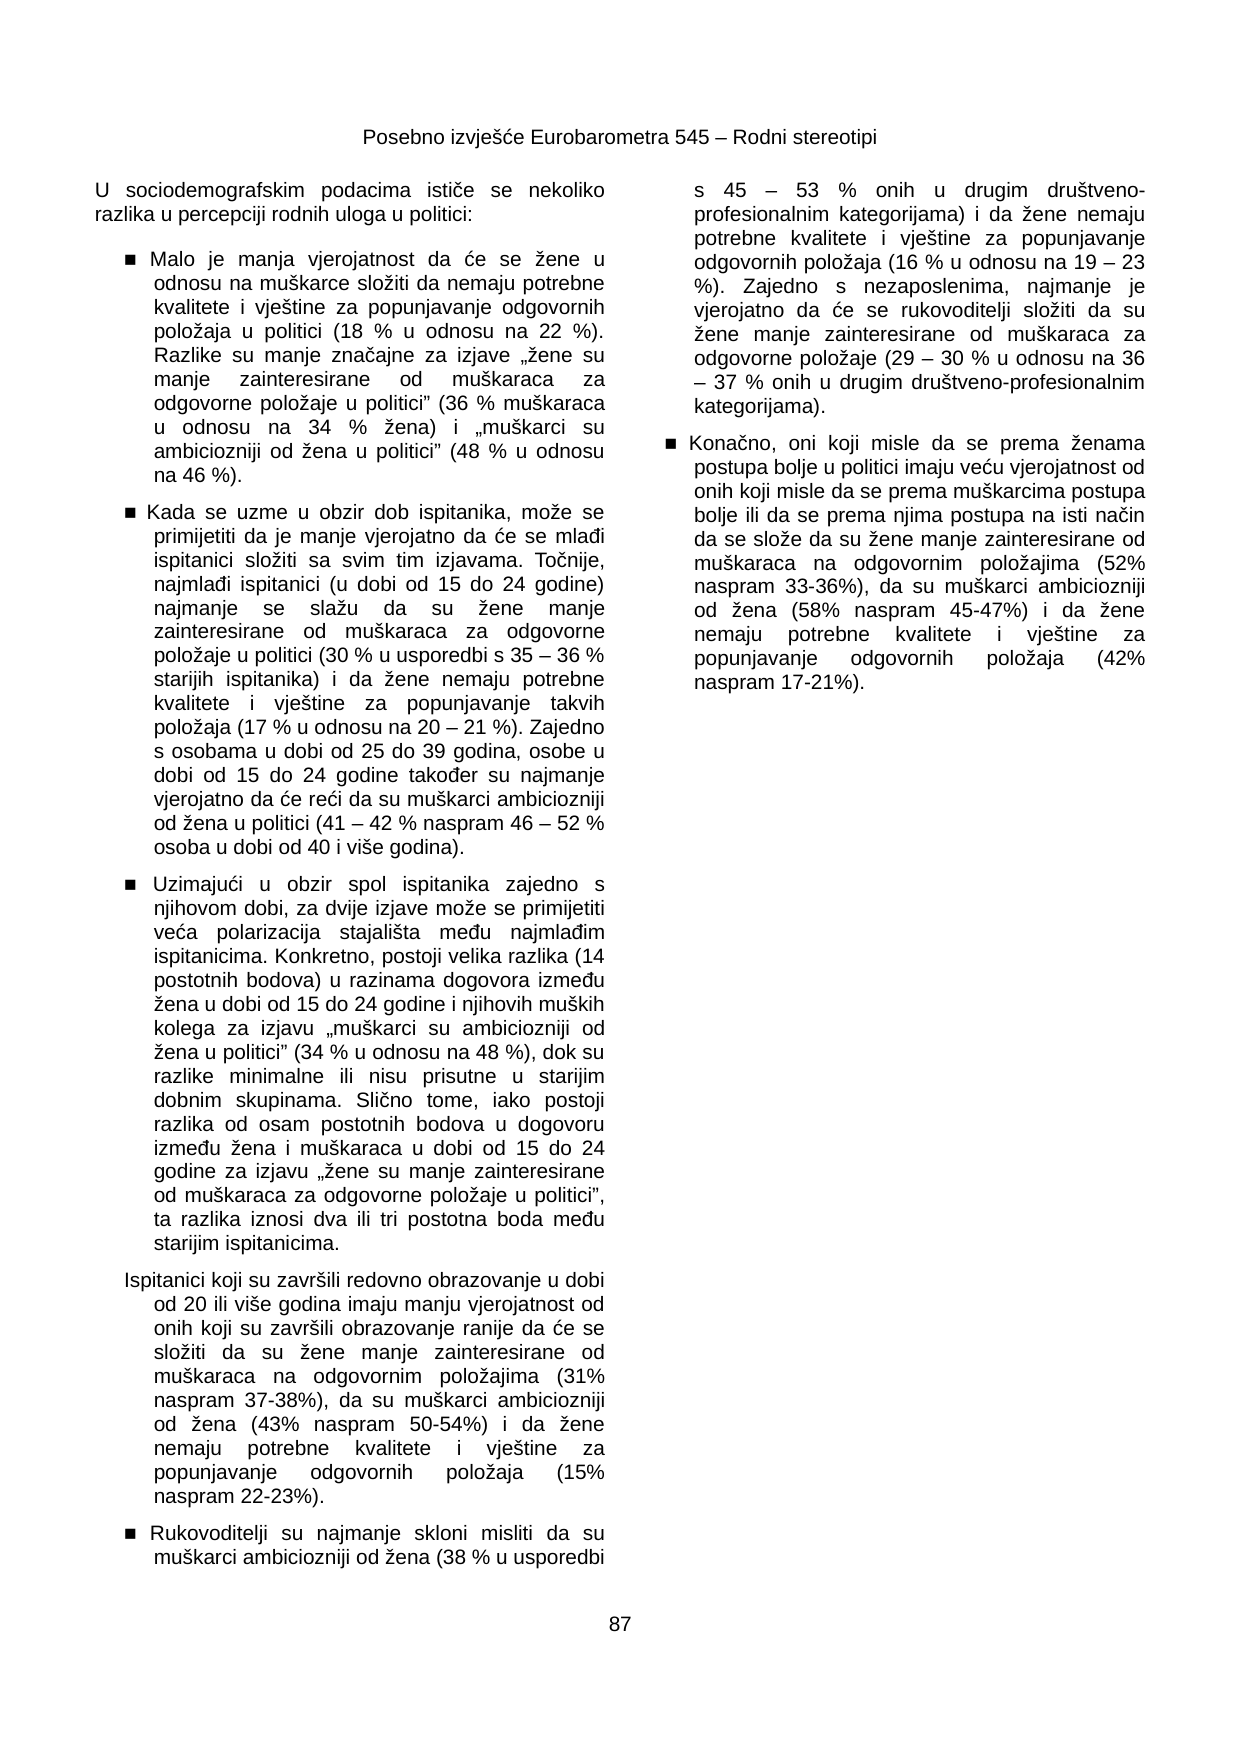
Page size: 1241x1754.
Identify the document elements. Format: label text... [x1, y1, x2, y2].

text ■ Rukovoditelji su najmanje skloni misliti da su muškarci ambiciozniji od žena (38 % u usporedbi [124, 1521, 605, 1568]
text Ispitanici koji su završili redovno obrazovanje u dobi od 20 ili više godina imaju manju vjerojatnost od onih koji su završili obrazovanje ranije da će se složiti da su žene manje zainteresirane od muškaraca na odgovornim položajima (31% naspram 37-38%), da su muškarci ambiciozniji od žena (43% naspram 50-54%) i da žene nemaju potrebne kvalitete i vještine za popunjavanje odgovornih položaja (15% naspram 22-23%). [124, 1268, 605, 1508]
text ■ Uzimajući u obzir spol ispitanika zajedno s njihovom dobi, za dvije izjave može se primijetiti veća polarizacija stajališta među najmlađim ispitanicima. Konkretno, postoji velika razlika (14 postotnih bodova) u razinama dogovora između žena u dobi od 15 do 24 godine i njihovih muških kolega za izjavu „muškarci su ambiciozniji od žena u politici” (34 % u odnosu na 48 %), dok su razlike minimalne ili nisu prisutne u starijim dobnim skupinama. Slično tome, iako postoji razlika od osam postotnih bodova u dogovoru između žena i muškaraca u dobi od 15 do 24 godine za izjavu „žene su manje zainteresirane od muškaraca za odgovorne položaje u politici”, ta razlika iznosi dva ili tri postotna boda među starijim ispitanicima. [124, 872, 605, 1255]
text U sociodemografskim podacima ističe se nekoliko razlika u percepciji rodnih uloga u politici: [94, 178, 605, 226]
text ■ Konačno, oni koji misle da se prema ženama postupa bolje u politici imaju veću vjerojatnost od onih koji misle da se prema muškarcima postupa bolje ili da se prema njima postupa na isti način da se slože da su žene manje zainteresirane od muškaraca na odgovornim položajima (52% naspram 33-36%), da su muškarci ambiciozniji od žena (58% naspram 45-47%) i da žene nemaju potrebne kvalitete i vještine za popunjavanje odgovornih položaja (42% naspram 17-21%). [664, 431, 1146, 694]
text ■ Kada se uzme u obzir dob ispitanika, može se primijetiti da je manje vjerojatno da će se mlađi ispitanici složiti sa svim tim izjavama. Točnije, najmlađi ispitanici (u dobi od 15 do 24 godine) najmanje se slažu da su žene manje zainteresirane od muškaraca za odgovorne položaje u politici (30 % u usporedbi s 35 – 36 % starijih ispitanika) i da žene nemaju potrebne kvalitete i vještine za popunjavanje takvih položaja (17 % u odnosu na 20 – 21 %). Zajedno s osobama u dobi od 25 do 39 godina, osobe u dobi od 15 do 24 godine također su najmanje vjerojatno da će reći da su muškarci ambiciozniji od žena u politici (41 – 42 % naspram 46 – 52 % osoba u dobi od 40 i više godina). [124, 499, 605, 859]
text s 45 – 53 % onih u drugim društveno-profesionalnim kategorijama) i da žene nemaju potrebne kvalitete i vještine za popunjavanje odgovornih položaja (16 % u odnosu na 19 – 23 %). Zajedno s nezaposlenima, najmanje je vjerojatno da će se rukovoditelji složiti da su žene manje zainteresirane od muškaraca za odgovorne položaje (29 – 30 % u odnosu na 36 – 37 % onih u drugim društveno-profesionalnim kategorijama). [664, 178, 1146, 418]
text ■ Malo je manja vjerojatnost da će se žene u odnosu na muškarce složiti da nemaju potrebne kvalitete i vještine za popunjavanje odgovornih položaja u politici (18 % u odnosu na 22 %). Razlike su manje značajne za izjave „žene su manje zainteresirane od muškaraca za odgovorne položaje u politici” (36 % muškaraca u odnosu na 34 % žena) i „muškarci su ambiciozniji od žena u politici” (48 % u odnosu na 46 %). [124, 247, 605, 487]
